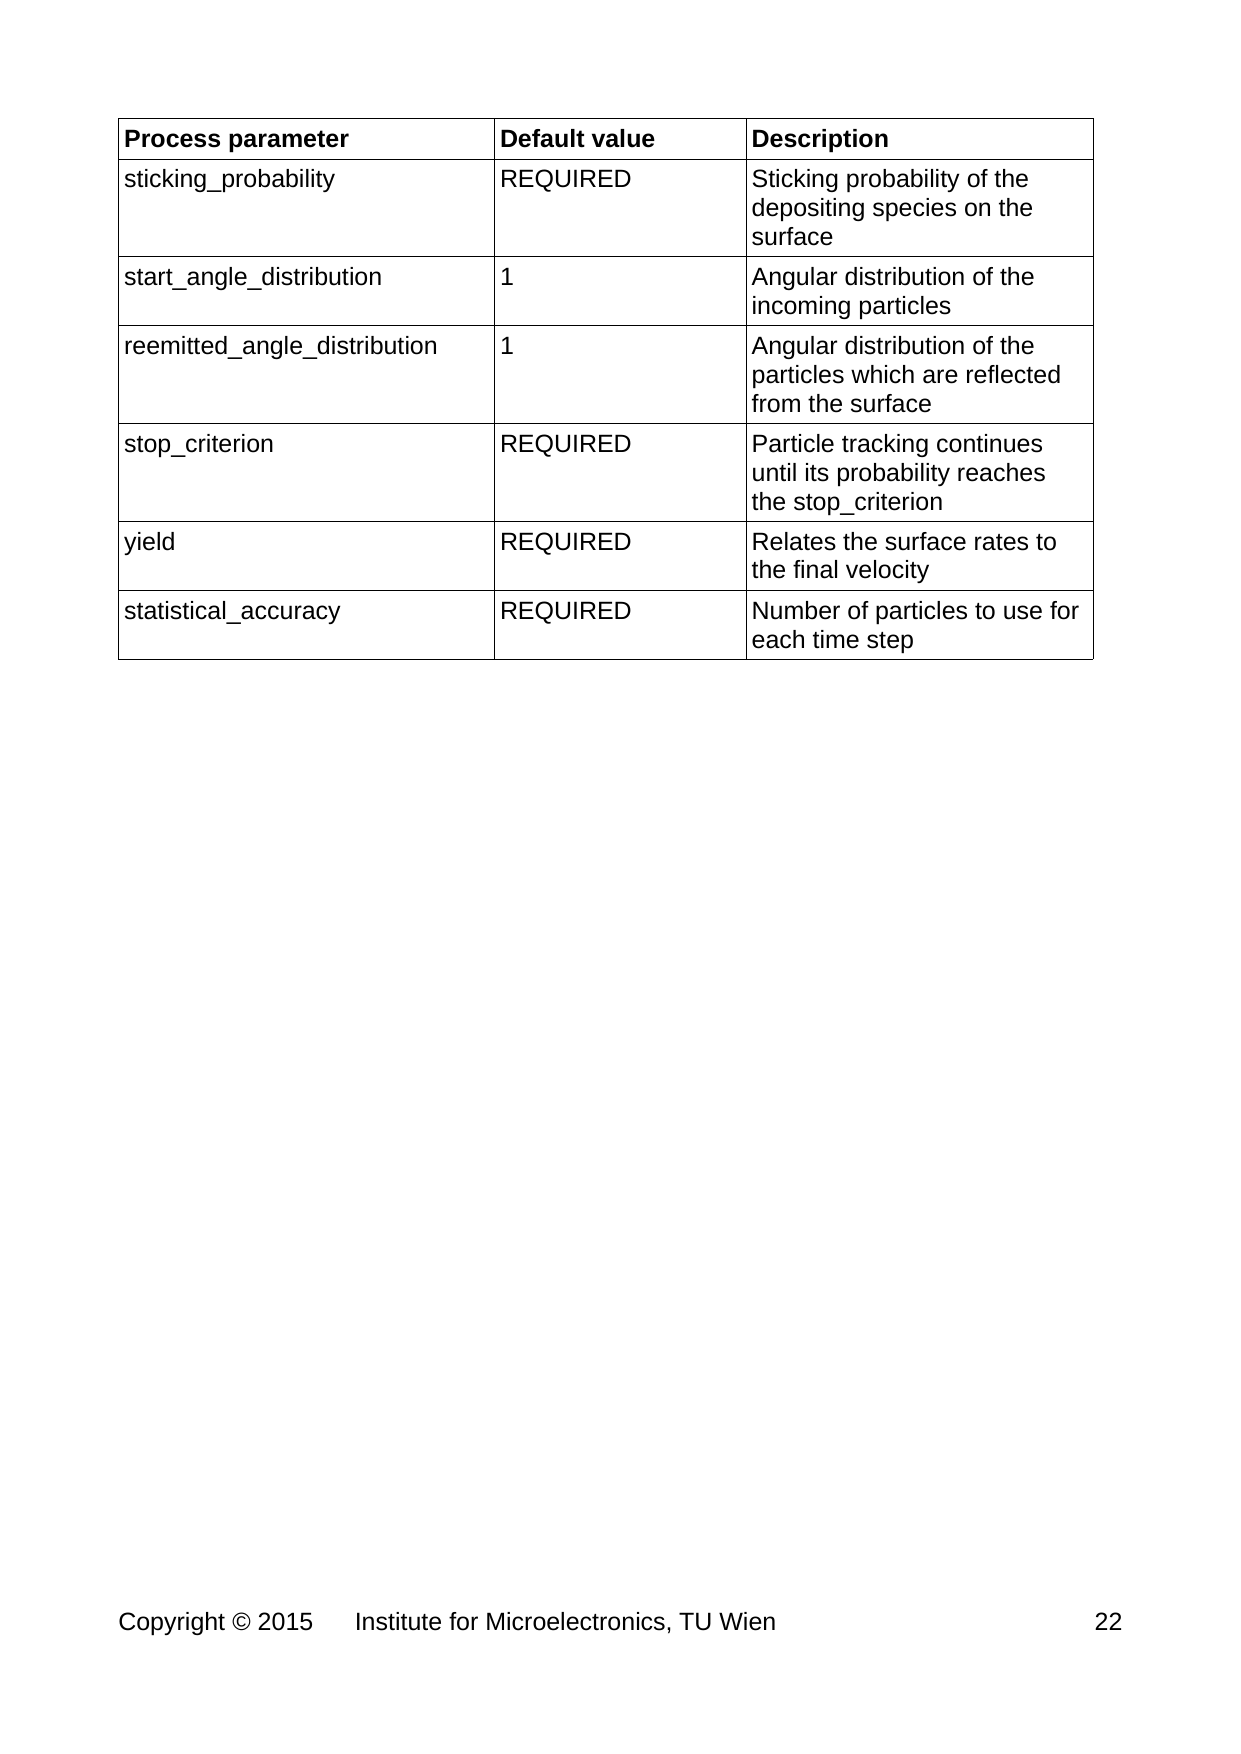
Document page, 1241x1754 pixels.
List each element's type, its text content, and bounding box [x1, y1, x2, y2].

table_cell statistical_accuracy [119, 591, 494, 659]
table_cell Relates the surface rates to the final velocity [747, 522, 1093, 590]
table_header Description [747, 119, 1093, 158]
table_cell reemitted_angle_distribution [119, 326, 494, 423]
table_cell REQUIRED [495, 522, 746, 590]
table_cell yield [119, 522, 494, 590]
table_cell 1 [495, 326, 746, 423]
table_cell sticking_probability [119, 160, 494, 256]
table_header Process parameter [119, 119, 494, 158]
table_cell start_angle_distribution [119, 257, 494, 325]
table_cell REQUIRED [495, 160, 746, 256]
table_header Default value [495, 119, 746, 158]
table_cell REQUIRED [495, 424, 746, 521]
table_cell 1 [495, 257, 746, 325]
table_cell Sticking probability of the depositing species on the surface [747, 160, 1093, 256]
table_cell Angular distribution of the incoming particles [747, 257, 1093, 325]
table_cell Number of particles to use for each time step [747, 591, 1093, 659]
table_cell stop_criterion [119, 424, 494, 521]
table_cell Particle tracking continues until its probability reaches the stop_criterion [747, 424, 1093, 521]
table_cell Angular distribution of the particles which are reflected from the surface [747, 326, 1093, 423]
table_cell REQUIRED [495, 591, 746, 659]
